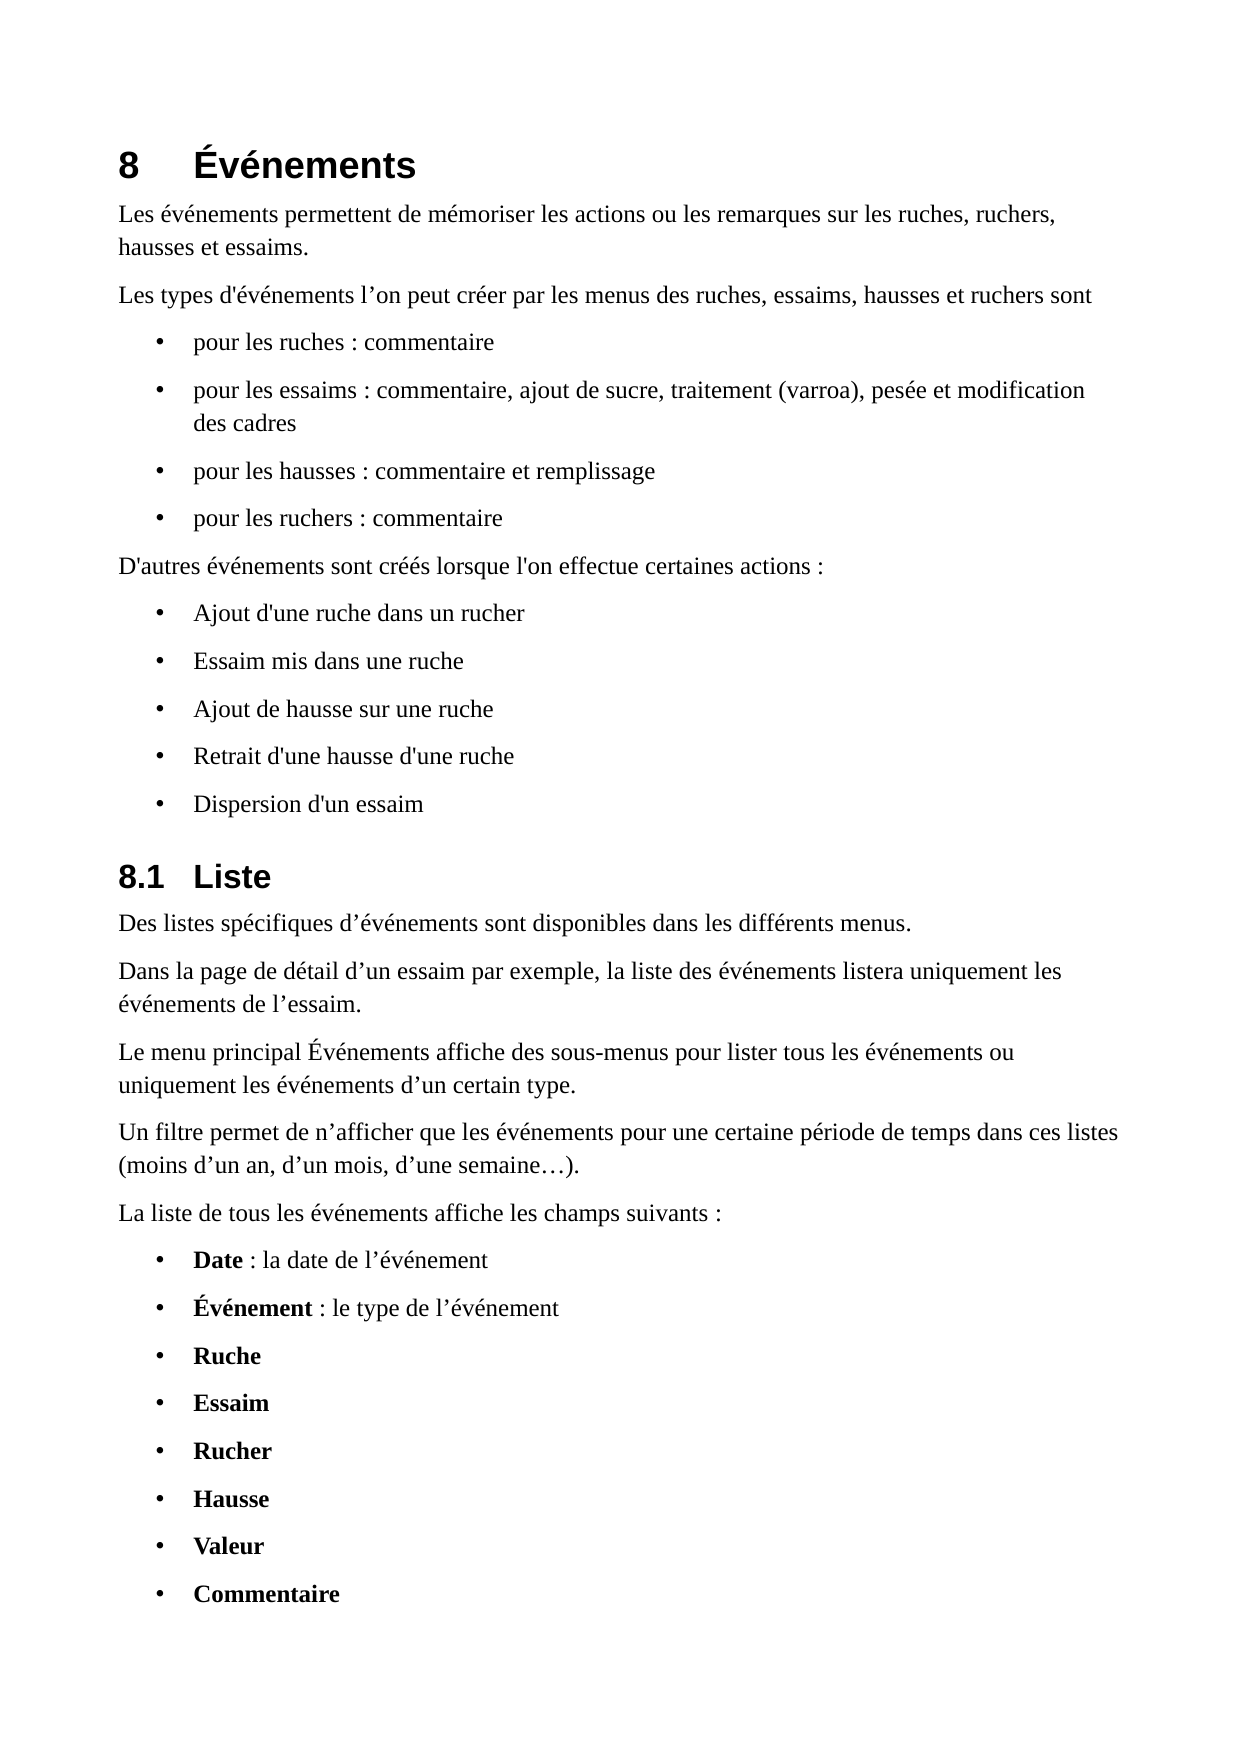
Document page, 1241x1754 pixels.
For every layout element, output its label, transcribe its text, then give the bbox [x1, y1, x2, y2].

text D'autres événements sont créés lorsque l'on effectue certaines actions : [118, 551, 1122, 580]
list pour les essaims : commentaire, ajout de sucre, traitement (varroa), pesée et modification des cadres [156, 375, 1122, 437]
list Rucher [156, 1436, 1122, 1465]
text Des listes spécifiques d’événements sont disponibles dans les différents menus. [118, 908, 1122, 937]
list Essaim [156, 1388, 1122, 1417]
subtitle Liste [118, 857, 1122, 896]
text Les types d'événements l’on peut créer par les menus des ruches, essaims, hausses et ruchers sont [118, 280, 1122, 309]
list Dispersion d'un essaim [156, 789, 1122, 818]
list Événement : le type de l’événement [156, 1293, 1122, 1322]
list Ajout de hausse sur une ruche [156, 694, 1122, 722]
list pour les ruches : commentaire [156, 327, 1122, 356]
list Valeur [156, 1531, 1122, 1560]
list Ajout d'une ruche dans un rucher [156, 598, 1122, 627]
list Commentaire [156, 1579, 1122, 1608]
list Essaim mis dans une ruche [156, 646, 1122, 675]
text Le menu principal Événements affiche des sous-menus pour lister tous les événements ou uniquement les événements d’un certain type. [118, 1037, 1122, 1098]
list pour les ruchers : commentaire [156, 503, 1122, 532]
list pour les hausses : commentaire et remplissage [156, 456, 1122, 484]
list Ruche [156, 1341, 1122, 1369]
text Dans la page de détail d’un essaim par exemple, la liste des événements listera uniquement les événements de l’essaim. [118, 956, 1122, 1018]
text Un filtre permet de n’afficher que les événements pour une certaine période de temps dans ces listes (moins d’un an, d’un mois, d’une semaine…). [118, 1117, 1122, 1179]
list Hausse [156, 1484, 1122, 1512]
list Retrait d'une hausse d'une ruche [156, 741, 1122, 770]
list Date : la date de l’événement [156, 1246, 1122, 1274]
subtitle Événements [118, 143, 1122, 187]
text Les événements permettent de mémoriser les actions ou les remarques sur les ruches, ruchers, hausses et essaims. [118, 199, 1122, 261]
text La liste de tous les événements affiche les champs suivants : [118, 1198, 1122, 1227]
